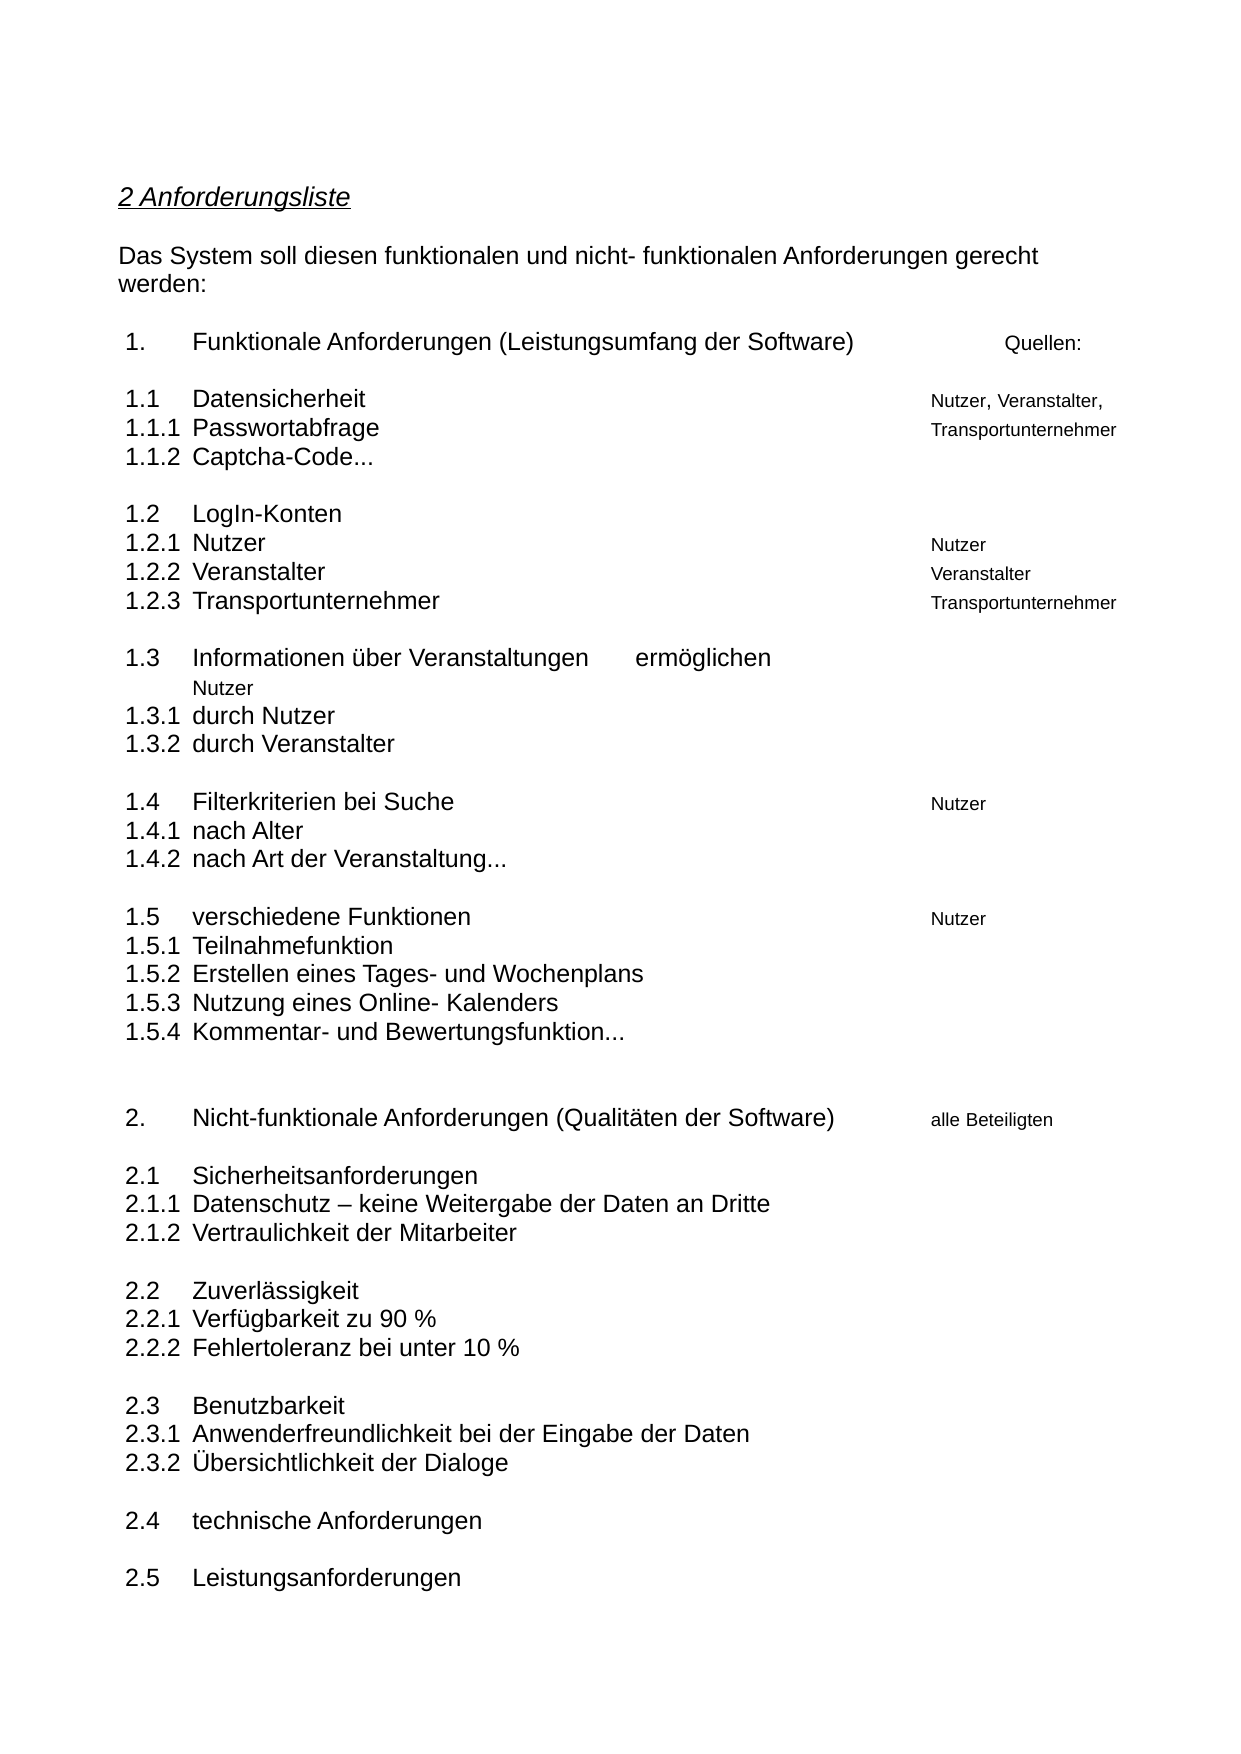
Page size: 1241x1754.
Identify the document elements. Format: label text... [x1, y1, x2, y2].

text 1.5.2 Erstellen eines Tages- und Wochenplans [118, 959, 1122, 988]
text 1.5 verschiedene Funktionen Nutzer [118, 902, 1122, 931]
text 1.2.2 Veranstalter Veranstalter [118, 557, 1122, 586]
text 1.4.2 nach Art der Veranstaltung... [118, 844, 1122, 873]
text 2.2.2 Fehlertoleranz bei unter 10 % [118, 1333, 1122, 1362]
text 2.4 technische Anforderungen [118, 1506, 1122, 1534]
text 2.1.1 Datenschutz – keine Weitergabe der Daten an Dritte [118, 1189, 1122, 1218]
text 2.3.1 Anwenderfreundlichkeit bei der Eingabe der Daten [118, 1419, 1122, 1448]
text 1. Funktionale Anforderungen (Leistungsumfang der Software) Quellen: [118, 327, 1122, 356]
text 2.3 Benutzbarkeit [118, 1391, 1122, 1419]
text 1.1 Datensicherheit Nutzer, Veranstalter, [118, 384, 1122, 413]
text 1.1.1 Passwortabfrage Transportunternehmer [118, 413, 1122, 442]
text 2.2.1 Verfügbarkeit zu 90 % [118, 1304, 1122, 1333]
text 1.4 Filterkriterien bei Suche Nutzer [118, 787, 1122, 816]
text 1.4.1 nach Alter [118, 816, 1122, 844]
text 2 Anforderungsliste [118, 181, 1122, 212]
text 2. Nicht-funktionale Anforderungen (Qualitäten der Software) alle Beteiligten [118, 1103, 1122, 1132]
text 1.1.2 Captcha-Code... [118, 442, 1122, 471]
text 2.1.2 Vertraulichkeit der Mitarbeiter [118, 1218, 1122, 1247]
text 2.5 Leistungsanforderungen [118, 1563, 1122, 1592]
text 1.5.3 Nutzung eines Online- Kalenders [118, 988, 1122, 1017]
text Das System soll diesen funktionalen und nicht- funktionalen Anforderungen gerecht werden: [118, 241, 1122, 298]
text 2.1 Sicherheitsanforderungen [118, 1161, 1122, 1189]
text 1.3 Informationen über Veranstaltungen ermöglichen Nutzer [118, 643, 1122, 701]
text 2.3.2 Übersichtlichkeit der Dialoge [118, 1448, 1122, 1477]
text 1.3.1 durch Nutzer [118, 701, 1122, 729]
text 1.2.1 Nutzer Nutzer [118, 528, 1122, 557]
text 1.2.3 Transportunternehmer Transportunternehmer [118, 586, 1122, 614]
text 1.3.2 durch Veranstalter [118, 729, 1122, 758]
text 1.2 LogIn-Konten [118, 499, 1122, 528]
text 2.2 Zuverlässigkeit [118, 1276, 1122, 1304]
text 1.5.1 Teilnahmefunktion [118, 931, 1122, 959]
text 1.5.4 Kommentar- und Bewertungsfunktion... [118, 1017, 1122, 1046]
